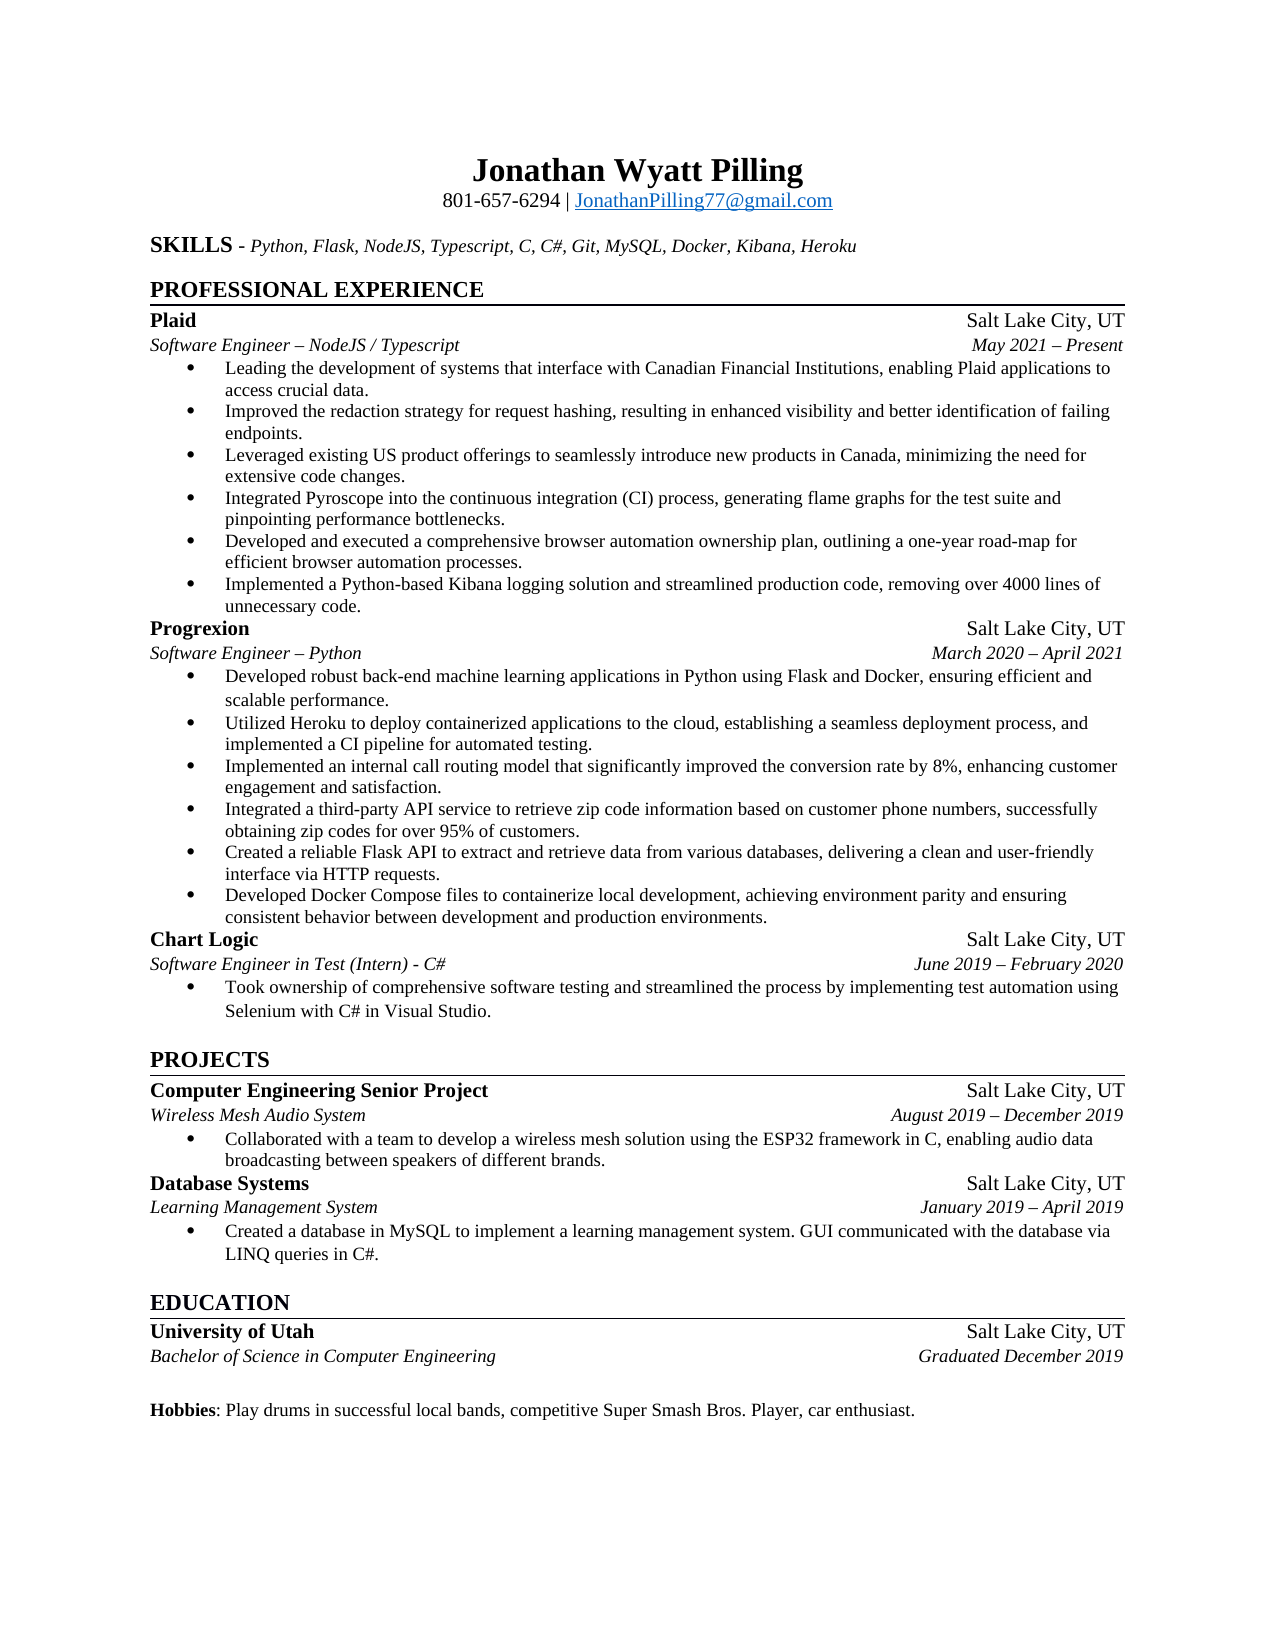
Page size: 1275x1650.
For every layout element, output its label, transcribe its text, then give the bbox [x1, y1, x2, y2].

list Developed Docker Compose files to containerize local development, achieving environment parity and ensuring consistent behavior between development and production environments. [187, 884, 1125, 927]
list Implemented a Python-based Kibana logging solution and streamlined production code, removing over 4000 lines of unnecessary code. [187, 573, 1125, 616]
text SKILLS - Python, Flask, NodeJS, Typescript, C, C#, Git, MySQL, Docker, Kibana, Heroku [150, 231, 1125, 257]
text Progrexion Salt Lake City, UT [150, 616, 1125, 640]
list Created a database in MySQL to implement a learning management system. GUI communicated with the database via LINQ queries in C#. [187, 1220, 1125, 1264]
text 801-657-6294 | JonathanPilling77@gmail.com [150, 188, 1125, 212]
list Leading the development of systems that interface with Canadian Financial Institutions, enabling Plaid applications to access crucial data. [187, 357, 1125, 400]
text Wireless Mesh Audio System August 2019 – December 2019 [150, 1104, 1125, 1126]
list Leveraged existing US product offerings to seamlessly introduce new products in Canada, minimizing the need for extensive code changes. [187, 443, 1125, 487]
text EDUCATION [150, 1289, 1125, 1318]
list Collaborated with a team to develop a wireless mesh solution using the ESP32 framework in C, enabling audio data broadcasting between speakers of different brands. [187, 1127, 1125, 1171]
list Created a reliable Flask API to extract and retrieve data from various databases, delivering a clean and user-friendly interface via HTTP requests. [187, 841, 1125, 884]
text Software Engineer – NodeJS / Typescript May 2021 – Present [150, 334, 1125, 356]
list Utilized Heroku to deploy containerized applications to the cloud, establishing a seamless deployment process, and implemented a CI pipeline for automated testing. [187, 712, 1125, 755]
list Took ownership of comprehensive software testing and streamlined the process by implementing test automation using Selenium with C# in Visual Studio. [187, 976, 1125, 1021]
text Chart Logic Salt Lake City, UT [150, 927, 1125, 951]
text Computer Engineering Senior Project Salt Lake City, UT [150, 1078, 1125, 1102]
text Hobbies: Play drums in successful local bands, competitive Super Smash Bros. Player, car enthusiast. [150, 1398, 1125, 1420]
list Implemented an internal call routing model that significantly improved the conversion rate by 8%, enhancing customer engagement and satisfaction. [187, 755, 1125, 798]
list Improved the redaction strategy for request hashing, resulting in enhanced visibility and better identification of failing endpoints. [187, 400, 1125, 443]
list Integrated a third-party API service to retrieve zip code information based on customer phone numbers, successfully obtaining zip codes for over 95% of customers. [187, 798, 1125, 841]
text Software Engineer – Python March 2020 – April 2021 [150, 642, 1125, 663]
text University of Utah Salt Lake City, UT Bachelor of Science in Computer Engineering Graduated December 2019 [150, 1319, 1125, 1367]
text PROJECTS [150, 1046, 1125, 1075]
list Integrated Pyroscope into the continuous integration (CI) process, generating flame graphs for the test suite and pinpointing performance bottlenecks. [187, 487, 1125, 530]
list Developed and executed a comprehensive browser automation ownership plan, outlining a one-year road-map for efficient browser automation processes. [187, 530, 1125, 573]
text Learning Management System January 2019 – April 2019 [150, 1196, 1125, 1218]
text Jonathan Wyatt Pilling [150, 150, 1125, 188]
list Developed robust back-end machine learning applications in Python using Flask and Docker, ensuring efficient and scalable performance. [187, 665, 1125, 710]
text PROFESSIONAL EXPERIENCE [150, 276, 1125, 304]
text Plaid Salt Lake City, UT [150, 308, 1125, 332]
text Software Engineer in Test (Intern) - C# June 2019 – February 2020 [150, 953, 1125, 975]
text Database Systems Salt Lake City, UT [150, 1171, 1125, 1194]
